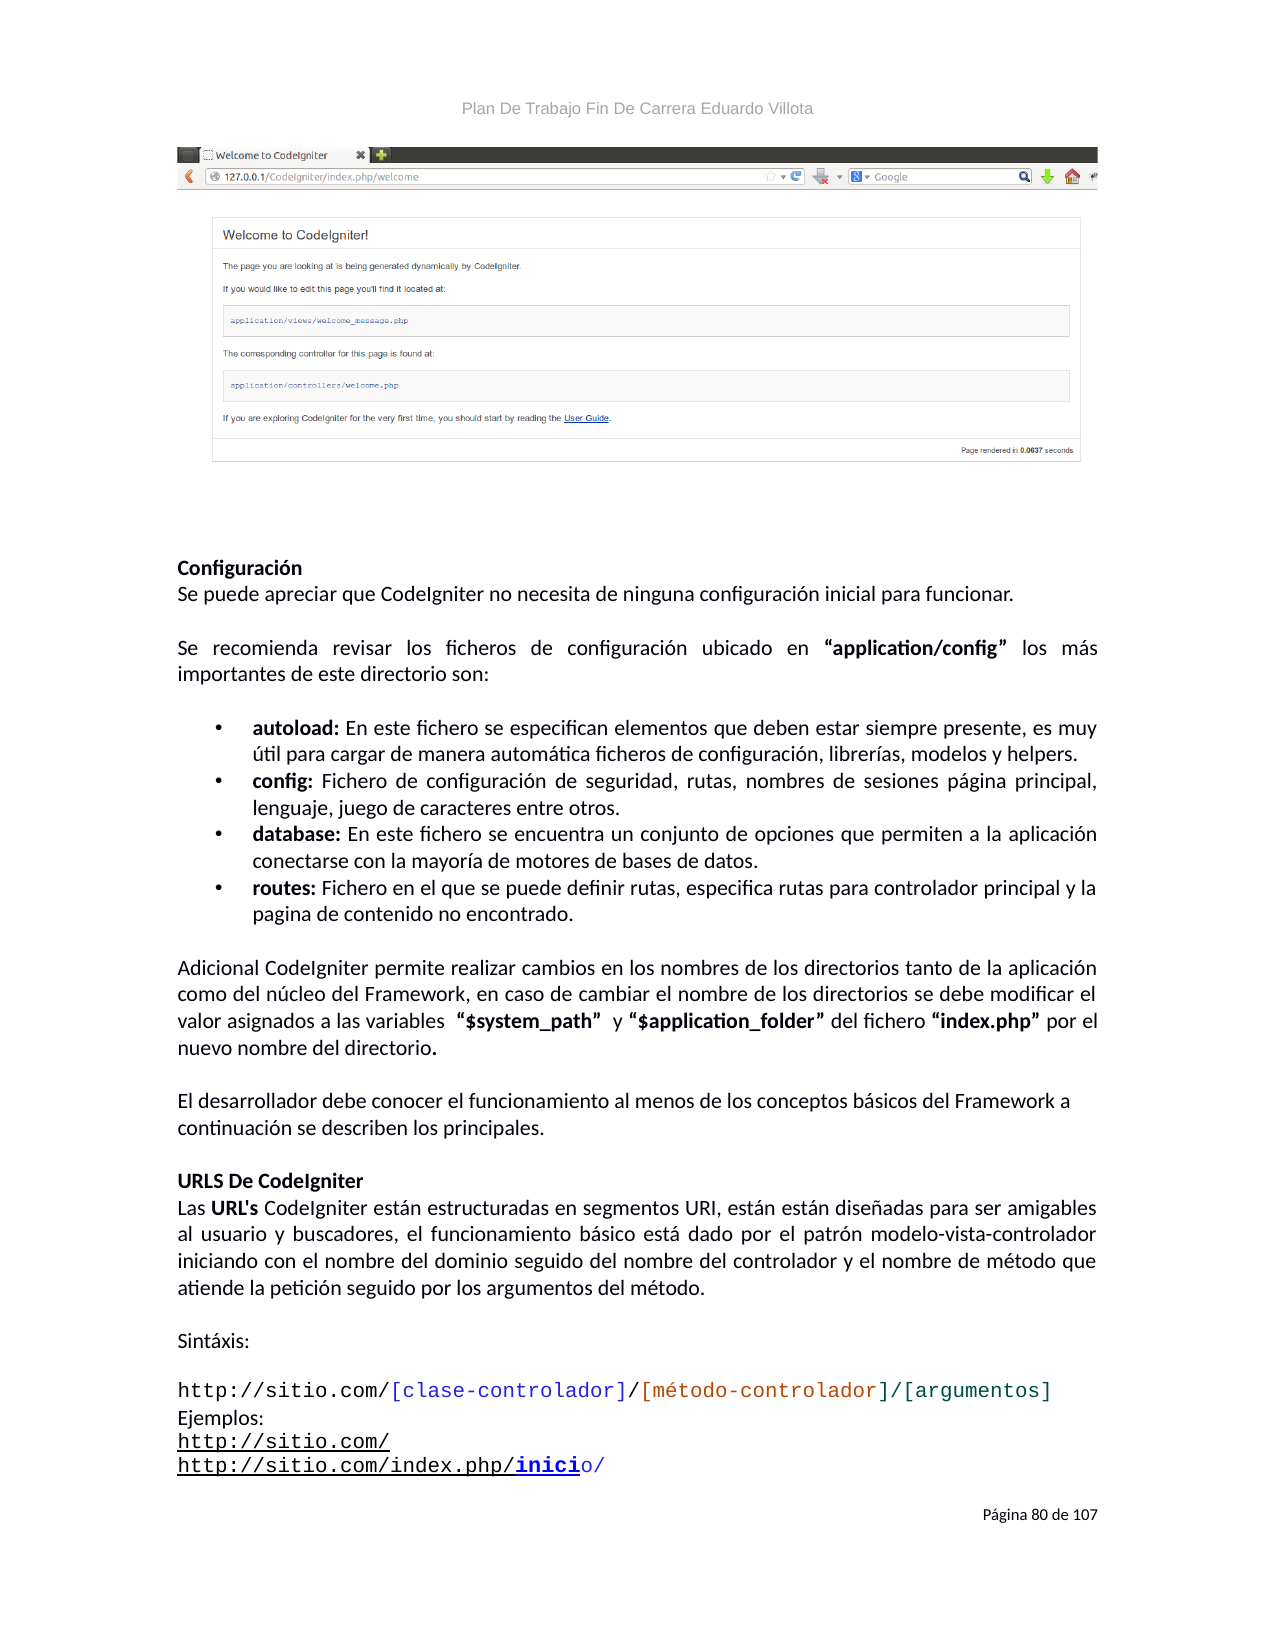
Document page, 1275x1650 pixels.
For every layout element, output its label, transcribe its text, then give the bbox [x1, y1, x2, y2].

text http://sitio.com/index.php/inicio/ [177, 1454, 1098, 1479]
text Se recomienda revisar los ficheros de configuración ubicado en “application/config” los más importantes de este directorio son: [177, 634, 1098, 687]
text Configuración [177, 554, 1098, 580]
text Se puede apreciar que CodeIgniter no necesita de ninguna configuración inicial para funcionar. [177, 580, 1098, 607]
text Sintáxis: [177, 1327, 1098, 1354]
text Las URL's CodeIgniter están estructuradas en segmentos URI, están están diseñadas para ser amigables al usuario y buscadores, el funcionamiento básico está dado por el patrón modelo-vista-controlador iniciando con el nombre del dominio seguido del nombre del controlador y el nombre de método que atiende la petición seguido por los argumentos del método. [177, 1194, 1098, 1300]
text Adicional CodeIgniter permite realizar cambios en los nombres de los directorios tanto de la aplicación como del núcleo del Framework, en caso de cambiar el nombre de los directorios se debe modificar el valor asignados a las variables “$system_path” y “$application_folder” del fichero “index.php” por el nuevo nombre del directorio. [177, 954, 1098, 1060]
text URLS De CodeIgniter [177, 1167, 1098, 1194]
text Ejemplos: [177, 1404, 1098, 1431]
text El desarrollador debe conocer el funcionamiento al menos de los conceptos básicos del Framework a continuación se describen los principales. [177, 1087, 1098, 1140]
picture [177, 147, 1098, 474]
text http://sitio.com/[clase-controlador]/[método-controlador]/[argumentos] [177, 1380, 1098, 1404]
text http://sitio.com/ [177, 1431, 1098, 1454]
list routes: Fichero en el que se puede definir rutas, especifica rutas para controlador principal y la pagina de contenido no encontrado. [215, 874, 1098, 927]
list autoload: En este fichero se especifican elementos que deben estar siempre presente, es muy útil para cargar de manera automática ficheros de configuración, librerías, modelos y helpers. [215, 714, 1098, 767]
list config: Fichero de configuración de seguridad, rutas, nombres de sesiones página principal, lenguaje, juego de caracteres entre otros. [215, 767, 1098, 820]
list database: En este fichero se encuentra un conjunto de opciones que permiten a la aplicación conectarse con la mayoría de motores de bases de datos. [215, 820, 1098, 874]
